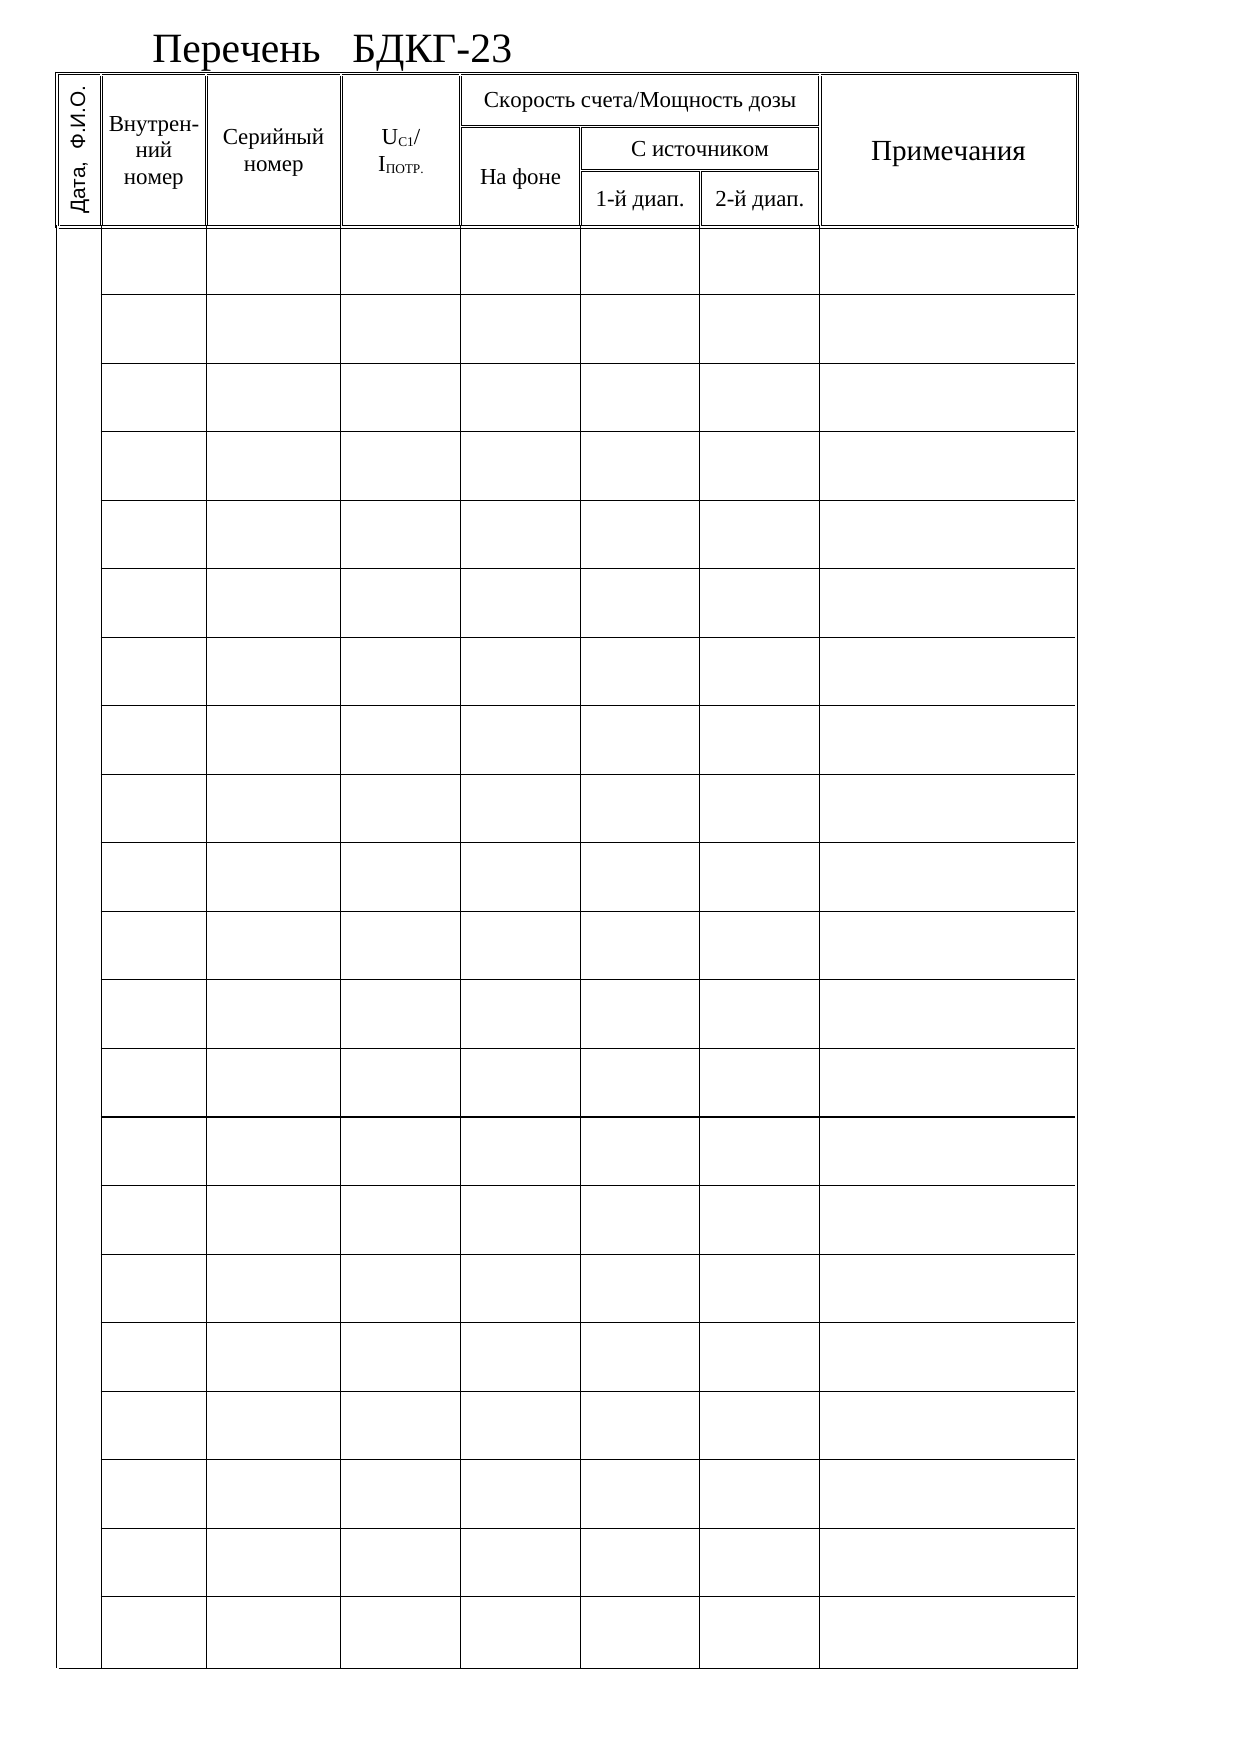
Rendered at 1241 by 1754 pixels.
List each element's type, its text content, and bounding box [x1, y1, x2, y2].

table_cell [461, 432, 580, 499]
table_cell [207, 1460, 340, 1528]
table_cell [700, 912, 819, 979]
table_cell [581, 980, 699, 1048]
table_cell [700, 1460, 819, 1528]
table_cell С источником [582, 128, 818, 169]
table_cell [700, 569, 819, 637]
table_header Внутрен-ний номер [101, 73, 206, 225]
table_cell [207, 1597, 340, 1667]
table_cell 1-й диап. [582, 172, 699, 225]
table_cell [341, 980, 460, 1048]
table_cell [820, 1254, 1077, 1322]
table_cell [102, 1323, 206, 1391]
table_cell [820, 1322, 1077, 1391]
table_cell [700, 501, 819, 568]
table_cell [820, 294, 1077, 362]
table_cell [700, 1323, 819, 1391]
table_cell [820, 1528, 1077, 1596]
table_cell [461, 1118, 580, 1185]
table_cell [207, 1392, 340, 1459]
table_cell [341, 1118, 460, 1185]
table_cell [581, 843, 699, 911]
table_header Скорость счета/Мощность дозы [460, 73, 819, 125]
table_cell [207, 364, 340, 431]
table_cell [102, 432, 206, 499]
table_cell [700, 843, 819, 911]
table_cell [581, 569, 699, 637]
table_cell [102, 912, 206, 979]
table_cell [700, 1529, 819, 1596]
table_cell [57, 225, 101, 1667]
table_header UC1/ IПОТР. [341, 73, 460, 225]
table_cell [102, 980, 206, 1048]
table_cell [820, 979, 1077, 1048]
table_cell [102, 1186, 206, 1253]
table_cell [341, 1186, 460, 1253]
table_cell [102, 1392, 206, 1459]
table_cell [700, 706, 819, 774]
table_cell [207, 775, 340, 842]
table_cell [341, 1529, 460, 1596]
table_cell [581, 912, 699, 979]
table_cell [581, 432, 699, 499]
table_cell [461, 1460, 580, 1528]
table_cell [102, 364, 206, 431]
table_cell [820, 1459, 1077, 1528]
table_header Дата, Ф.И.О. [59, 73, 101, 225]
table_cell [341, 1049, 460, 1116]
table_cell [102, 501, 206, 568]
table_cell [341, 1597, 460, 1667]
table_cell [341, 364, 460, 431]
table_cell [581, 501, 699, 568]
table_cell [341, 843, 460, 911]
table_cell [461, 706, 580, 774]
table_cell [461, 1186, 580, 1253]
table_cell [581, 1597, 699, 1667]
table_cell [700, 1255, 819, 1322]
table_cell [341, 1460, 460, 1528]
table_cell [207, 843, 340, 911]
table_cell [581, 638, 699, 705]
table_cell На фоне [462, 128, 579, 225]
table_cell [461, 569, 580, 637]
table_cell [581, 229, 699, 294]
table_cell [820, 500, 1077, 568]
table_cell [461, 1529, 580, 1596]
table_cell [820, 1185, 1077, 1253]
table_cell [581, 775, 699, 842]
table_cell [461, 638, 580, 705]
table_cell [207, 1529, 340, 1596]
table_cell [820, 568, 1077, 637]
table_header Примечания [820, 75, 1076, 225]
table_cell [581, 1186, 699, 1253]
table_cell [102, 1255, 206, 1322]
table_cell [581, 295, 699, 362]
table_cell [820, 774, 1077, 842]
table_cell [102, 1118, 206, 1185]
table_cell [207, 980, 340, 1048]
table_cell [207, 229, 340, 294]
table_cell [461, 1049, 580, 1116]
table_cell [207, 569, 340, 637]
table_cell [207, 638, 340, 705]
table_cell [581, 1255, 699, 1322]
table_cell [341, 432, 460, 499]
table_cell [820, 842, 1077, 911]
table_cell [820, 911, 1077, 979]
table_cell [341, 295, 460, 362]
table_cell [700, 364, 819, 431]
table_cell 2-й диап. [702, 172, 818, 225]
table_cell [461, 295, 580, 362]
table_cell [102, 1460, 206, 1528]
table_cell [461, 501, 580, 568]
table_cell [207, 706, 340, 774]
table_cell [341, 1255, 460, 1322]
table_cell [207, 501, 340, 568]
table_cell [102, 569, 206, 637]
table_cell [102, 706, 206, 774]
table_cell [461, 775, 580, 842]
table_cell [700, 1049, 819, 1116]
table_cell [207, 432, 340, 499]
table_cell [207, 912, 340, 979]
table_cell [581, 706, 699, 774]
table_cell [820, 1048, 1077, 1116]
table_cell [461, 1597, 580, 1667]
table_cell [820, 363, 1077, 431]
table_cell [700, 775, 819, 842]
table_cell [207, 1118, 340, 1185]
table_header Серийный номер [206, 73, 341, 225]
table_cell [341, 706, 460, 774]
table_cell [461, 1255, 580, 1322]
table_cell [820, 705, 1077, 774]
table_cell [820, 1116, 1077, 1185]
table_cell [581, 1323, 699, 1391]
table_cell [700, 295, 819, 362]
table_cell [700, 1186, 819, 1253]
table_cell [102, 843, 206, 911]
table_cell [207, 295, 340, 362]
table_cell [102, 229, 206, 294]
table_cell [581, 1118, 699, 1185]
table_cell [341, 569, 460, 637]
table_cell [700, 432, 819, 499]
table_cell [820, 1596, 1077, 1667]
table_cell [461, 912, 580, 979]
table_cell [700, 229, 819, 294]
table_cell [700, 1597, 819, 1667]
table_cell [461, 364, 580, 431]
table_cell [461, 1392, 580, 1459]
text Перечень БДКГ-23 [121, 24, 1157, 72]
table_cell [461, 229, 580, 294]
table_cell [341, 1323, 460, 1391]
table_cell [581, 1529, 699, 1596]
table_cell [820, 225, 1077, 294]
table_cell [102, 775, 206, 842]
table_cell [461, 843, 580, 911]
table_cell [581, 1049, 699, 1116]
table_cell [341, 775, 460, 842]
table_cell [102, 295, 206, 362]
table_cell [102, 638, 206, 705]
table_cell [341, 229, 460, 294]
table_cell [341, 501, 460, 568]
table_cell [341, 912, 460, 979]
table_cell [207, 1255, 340, 1322]
table_cell [700, 1118, 819, 1185]
table_cell [700, 1392, 819, 1459]
table_cell [102, 1529, 206, 1596]
table_cell [207, 1186, 340, 1253]
table_cell [700, 980, 819, 1048]
table_cell [461, 1323, 580, 1391]
table_cell [820, 431, 1077, 499]
table_cell [820, 1391, 1077, 1459]
table_cell [341, 1392, 460, 1459]
table_cell [102, 1049, 206, 1116]
table_cell [700, 638, 819, 705]
table_cell [341, 638, 460, 705]
table_cell [820, 637, 1077, 705]
table_cell [461, 980, 580, 1048]
table_cell [207, 1049, 340, 1116]
table_cell [581, 364, 699, 431]
table_cell [581, 1392, 699, 1459]
table_cell [102, 1597, 206, 1667]
table_cell [581, 1460, 699, 1528]
table_cell [207, 1323, 340, 1391]
